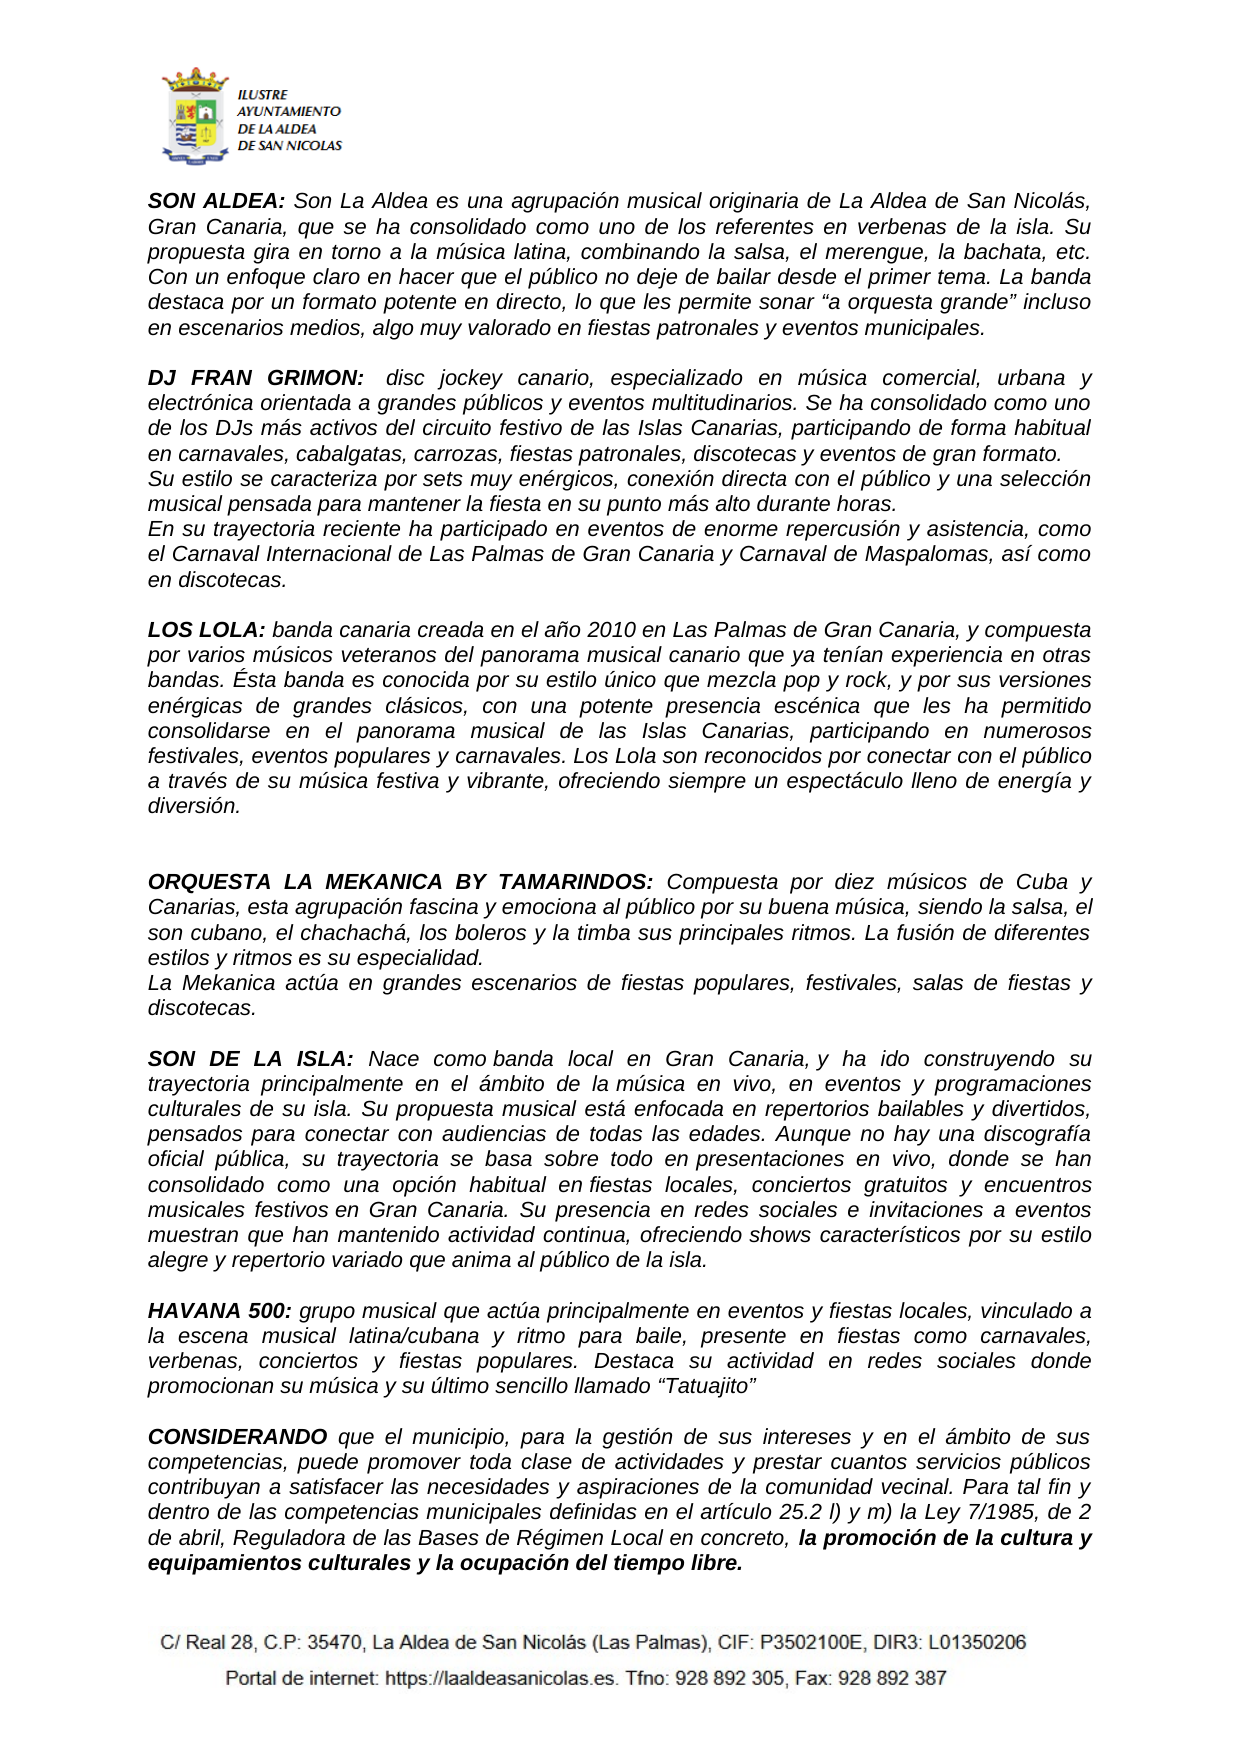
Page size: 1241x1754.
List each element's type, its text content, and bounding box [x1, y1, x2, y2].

text LOS LOLA: banda canaria creada en el año 2010 en Las Palmas de Gran Canaria, y compuesta por varios músicos veteranos del panorama musical canario que ya tenían experiencia en otras bandas. Ésta banda es conocida por su estilo único que mezcla pop y rock, y por sus versiones enérgicas de grandes clásicos, con una potente presencia escénica que les ha permitido consolidarse en el panorama musical de las Islas Canarias, participando en numerosos festivales, eventos populares y carnavales. Los Lola son reconocidos por conectar con el público a través de su música festiva y vibrante, ofreciendo siempre un espectáculo lleno de energía y diversión. [148, 617, 1093, 819]
text ORQUESTA LA MEKANICA BY TAMARINDOS: Compuesta por diez músicos de Cuba y Canarias, esta agrupación fascina y emociona al público por su buena música, siendo la salsa, el son cubano, el chachachá, los boleros y la timba sus principales ritmos. La fusión de diferentes estilos y ritmos es su especialidad. [148, 869, 1093, 970]
text SON DE LA ISLA: Nace como banda local en Gran Canaria, y ha ido construyendo su trayectoria principalmente en el ámbito de la música en vivo, en eventos y programaciones culturales de su isla. Su propuesta musical está enfocada en repertorios bailables y divertidos, pensados para conectar con audiencias de todas las edades. Aunque no hay una discografía oficial pública, su trayectoria se basa sobre todo en presentaciones en vivo, donde se han consolidado como una opción habitual en fiestas locales, conciertos gratuitos y encuentros musicales festivos en Gran Canaria. Su presencia en redes sociales e invitaciones a eventos muestran que han mantenido actividad continua, ofreciendo shows característicos por su estilo alegre y repertorio variado que anima al público de la isla. [148, 1046, 1093, 1272]
text CONSIDERANDO que el municipio, para la gestión de sus intereses y en el ámbito de sus competencias, puede promover toda clase de actividades y prestar cuantos servicios públicos contribuyan a satisfacer las necesidades y aspiraciones de la comunidad vecinal. Para tal fin y dentro de las competencias municipales definidas en el artículo 25.2 l) y m) la Ley 7/1985, de 2 de abril, Reguladora de las Bases de Régimen Local en concreto, la promoción de la cultura y equipamientos culturales y la ocupación del tiempo libre. [148, 1424, 1093, 1575]
text La Mekanica actúa en grandes escenarios de fiestas populares, festivales, salas de fiestas y discotecas. [148, 970, 1093, 1020]
text Su estilo se caracteriza por sets muy enérgicos, conexión directa con el público y una selección musical pensada para mantener la fiesta en su punto más alto durante horas. [148, 466, 1093, 516]
picture [148, 59, 358, 173]
text En su trayectoria reciente ha participado en eventos de enorme repercusión y asistencia, como el Carnaval Internacional de Las Palmas de Gran Canaria y Carnaval de Maspalomas, así como en discotecas. [148, 516, 1093, 592]
text DJ FRAN GRIMON: disc jockey canario, especializado en música comercial, urbana y electrónica orientada a grandes públicos y eventos multitudinarios. Se ha consolidado como uno de los DJs más activos del circuito festivo de las Islas Canarias, participando de forma habitual en carnavales, cabalgatas, carrozas, fiestas patronales, discotecas y eventos de gran formato. [148, 365, 1093, 466]
text SON ALDEA: Son La Aldea es una agrupación musical originaria de La Aldea de San Nicolás, Gran Canaria, que se ha consolidado como uno de los referentes en verbenas de la isla. Su propuesta gira en torno a la música latina, combinando la salsa, el merengue, la bachata, etc. Con un enfoque claro en hacer que el público no deje de bailar desde el primer tema. La banda destaca por un formato potente en directo, lo que les permite sonar “a orquesta grande” incluso en escenarios medios, algo muy valorado en fiestas patronales y eventos municipales. [148, 188, 1093, 340]
text HAVANA 500: grupo musical que actúa principalmente en eventos y fiestas locales, vinculado a la escena musical latina/cubana y ritmo para baile, presente en fiestas como carnavales, verbenas, conciertos y fiestas populares. Destaca su actividad en redes sociales donde promocionan su música y su último sencillo llamado “Tatuajito” [148, 1298, 1093, 1398]
picture [148, 1626, 1034, 1694]
